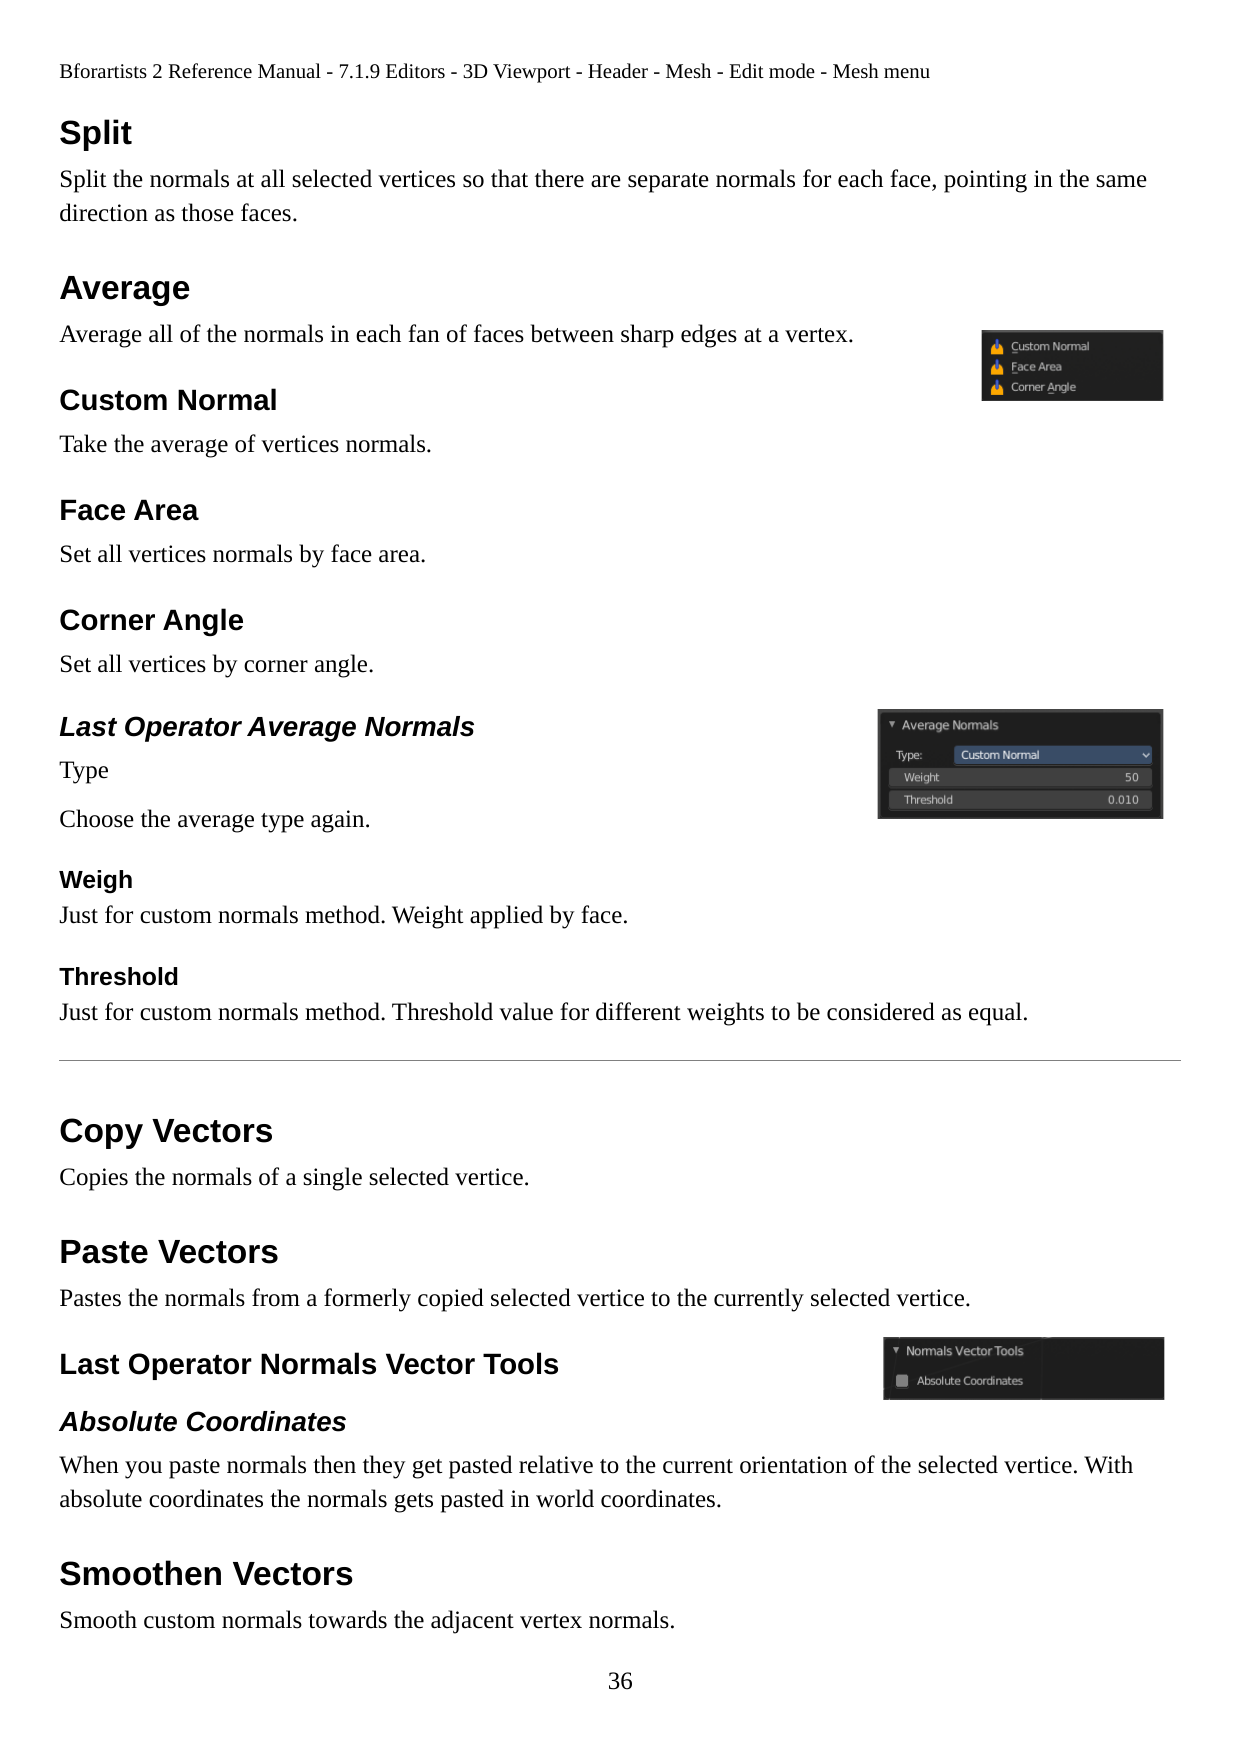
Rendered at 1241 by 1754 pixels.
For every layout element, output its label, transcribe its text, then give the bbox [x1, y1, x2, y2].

subtitle Absolute Coordinates [59, 1405, 1181, 1437]
text Just for custom normals method. Weight applied by face. [59, 900, 1181, 929]
text Pastes the normals from a formerly copied selected vertice to the currently selected vertice. [59, 1283, 1181, 1312]
subtitle Face Area [59, 493, 1181, 527]
picture [877, 709, 1164, 819]
text Set all vertices by corner angle. [59, 649, 1181, 678]
text Smooth custom normals towards the adjacent vertex normals. [59, 1605, 1181, 1634]
subtitle Average [59, 268, 1181, 307]
text Choose the average type again. [59, 804, 1181, 833]
subtitle Last Operator Average Normals [59, 711, 877, 742]
text [1164, 755, 1181, 784]
text Take the average of vertices normals. [59, 429, 1181, 458]
text Average all of the normals in each fan of faces between sharp edges at a vertex. [59, 319, 1181, 348]
picture [883, 1337, 1165, 1400]
text Split the normals at all selected vertices so that there are separate normals for each face, pointing in the same direction as those faces. [59, 164, 1181, 227]
subtitle Smoothen Vectors [59, 1554, 1181, 1593]
text Set all vertices normals by face area. [59, 539, 1181, 568]
text Just for custom normals method. Threshold value for different weights to be considered as equal. [59, 997, 1181, 1025]
subtitle Paste Vectors [59, 1232, 1181, 1270]
subtitle Weigh [59, 866, 1181, 894]
subtitle Threshold [59, 962, 1181, 990]
picture [981, 330, 1164, 401]
text Type [59, 755, 877, 784]
text Copies the normals of a single selected vertice. [59, 1162, 1181, 1191]
subtitle Copy Vectors [59, 1111, 1181, 1149]
subtitle Corner Angle [59, 603, 1181, 636]
subtitle Split [59, 113, 1181, 151]
subtitle Last Operator Normals Vector Tools [59, 1347, 883, 1380]
subtitle Custom Normal [59, 383, 1181, 417]
text When you paste normals then they get pasted relative to the current orientation of the selected vertice. With absolute coordinates the normals gets pasted in world coordinates. [59, 1450, 1181, 1513]
